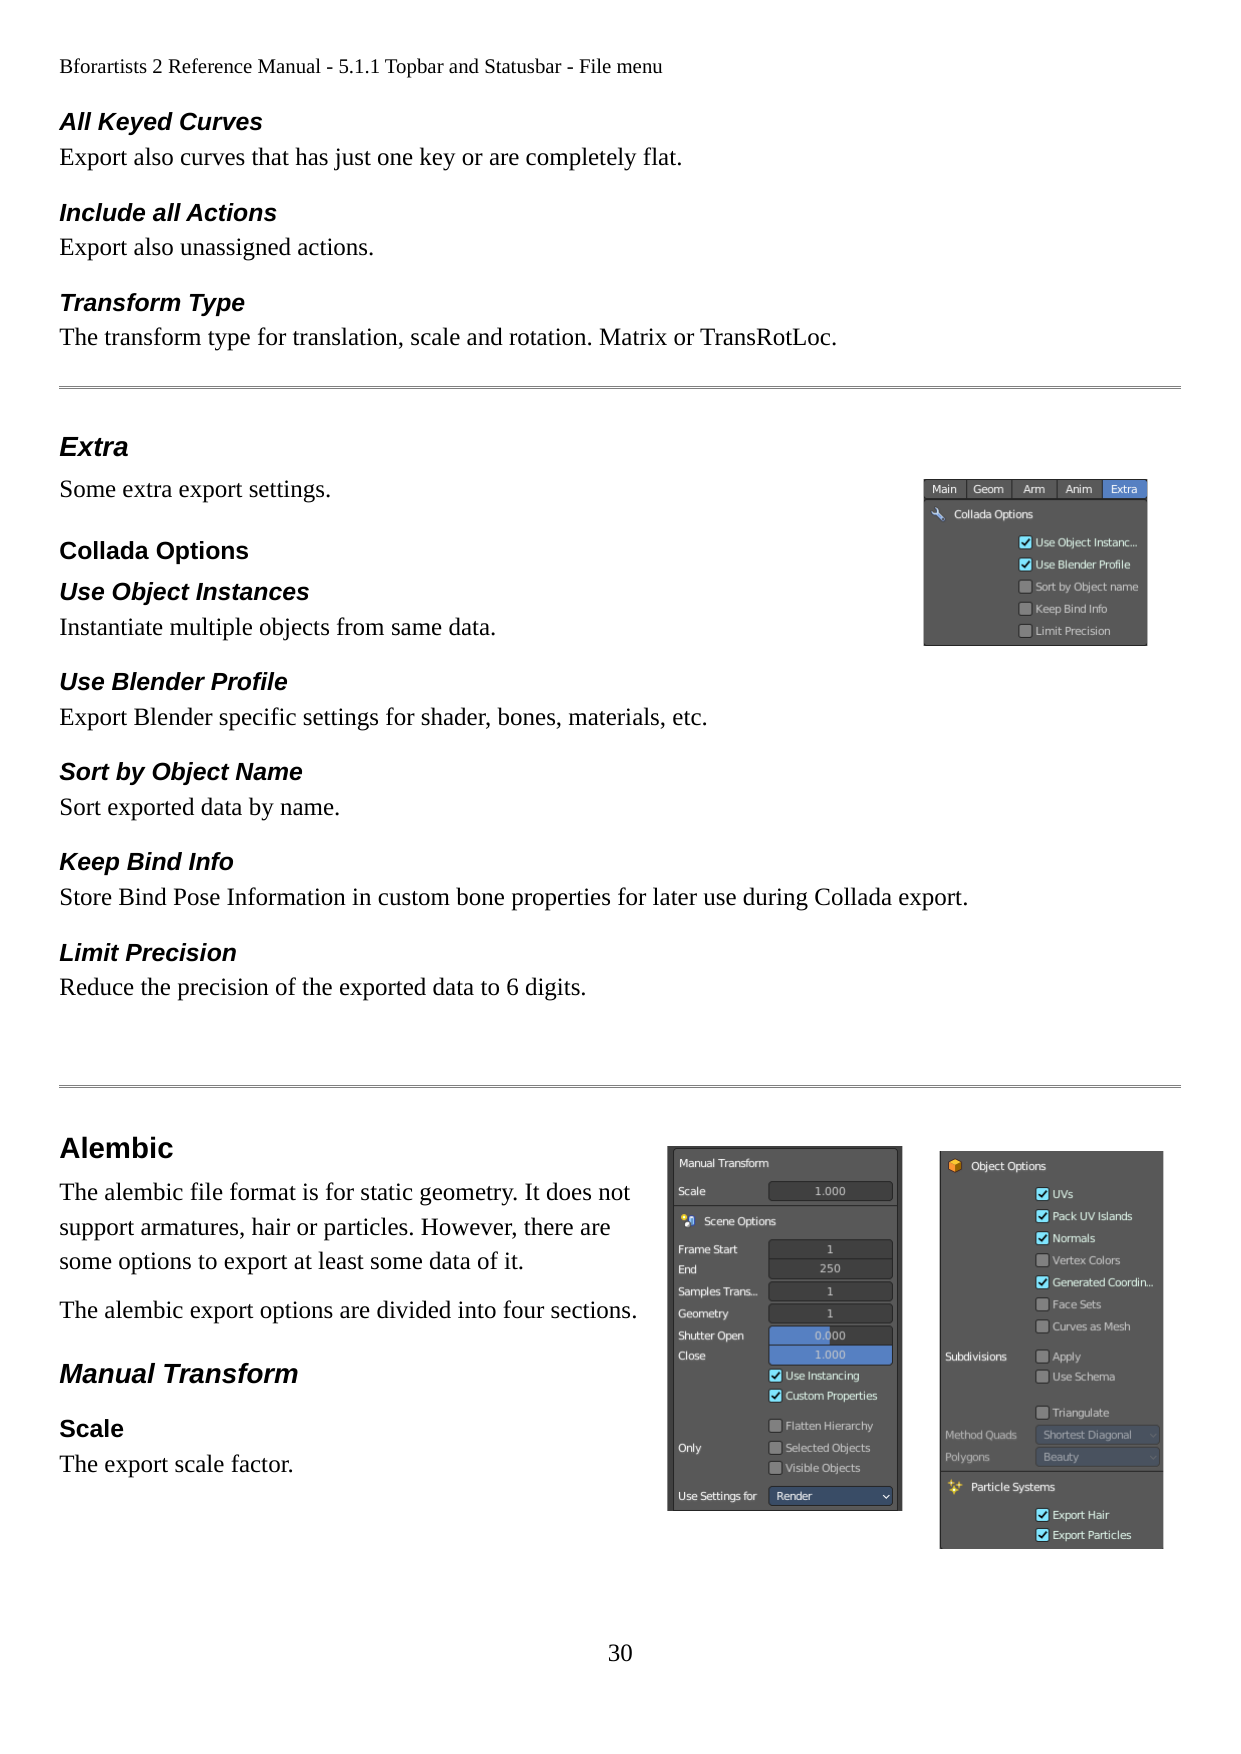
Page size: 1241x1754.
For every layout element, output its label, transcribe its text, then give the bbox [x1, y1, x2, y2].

picture [667, 1146, 903, 1511]
subtitle Collada Options [59, 536, 923, 565]
text The alembic export options are divided into four sections. [59, 1296, 667, 1324]
picture [939, 1151, 1164, 1549]
subtitle Extra [59, 430, 1181, 462]
text Store Bind Pose Information in custom bone properties for later use during Collada export. [59, 882, 1181, 911]
subtitle Include all Actions [59, 198, 1181, 226]
subtitle [1164, 1414, 1181, 1442]
subtitle Keep Bind Info [59, 847, 1181, 876]
subtitle Transform Type [59, 288, 1181, 316]
text Export also curves that has just one key or are completely flat. [59, 142, 1181, 171]
text The transform type for translation, scale and rotation. Matrix or TransRotLoc. [59, 322, 1181, 351]
text The alembic file format is for static geometry. It does not support armatures, hair or particles. However, there are some options to export at least some data of it. [59, 1177, 667, 1275]
subtitle Scale [59, 1414, 667, 1442]
picture [923, 479, 1148, 646]
subtitle [903, 1414, 939, 1442]
subtitle Limit Precision [59, 938, 1181, 966]
subtitle [903, 1357, 939, 1389]
subtitle Use Blender Profile [59, 667, 1181, 696]
text Sort exported data by name. [59, 792, 1181, 821]
text Instantiate multiple objects from same data. [59, 612, 923, 641]
text [903, 1177, 939, 1275]
subtitle [1148, 536, 1181, 565]
text [903, 1449, 939, 1477]
subtitle All Keyed Curves [59, 107, 1181, 136]
subtitle Manual Transform [59, 1357, 667, 1389]
text Reduce the precision of the exported data to 6 digits. [59, 972, 1181, 1001]
subtitle [1148, 577, 1181, 606]
text The export scale factor. [59, 1449, 667, 1477]
text Export also unassigned actions. [59, 232, 1181, 261]
subtitle Alembic [59, 1131, 1181, 1165]
subtitle Use Object Instances [59, 577, 923, 606]
text [1148, 612, 1181, 641]
text Some extra export settings. [59, 474, 1181, 503]
subtitle [1164, 1357, 1181, 1389]
text Export Blender specific settings for shader, bones, materials, etc. [59, 702, 1181, 731]
subtitle Sort by Object Name [59, 757, 1181, 786]
